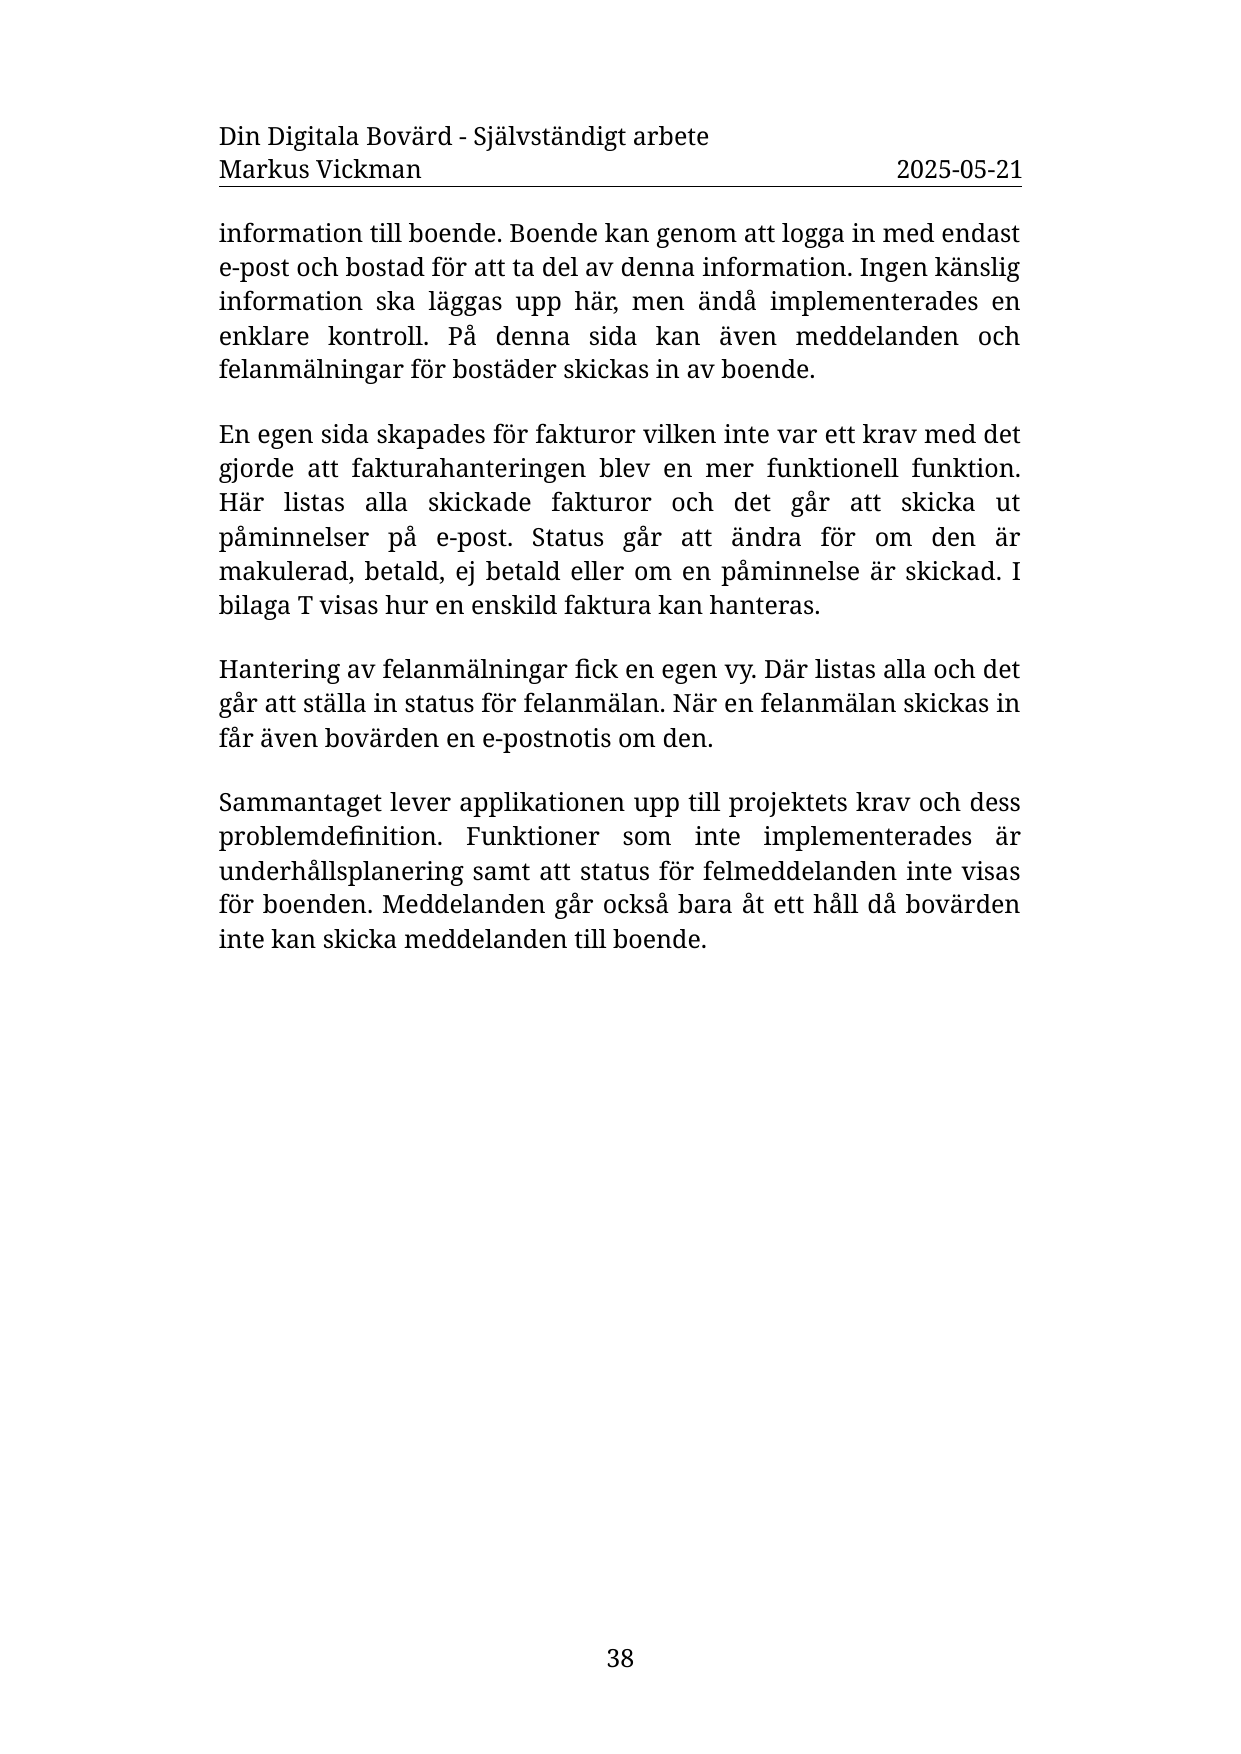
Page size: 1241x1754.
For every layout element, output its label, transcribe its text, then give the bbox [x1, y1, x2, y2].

text En egen sida skapades för fakturor vilken inte var ett krav med det gjorde att fakturahanteringen blev en mer funktionell funktion. Här listas alla skickade fakturor och det går att skicka ut påminnelser på e-post. Status går att ändra för om den är makulerad, betald, ej betald eller om en påminnelse är skickad. I bilaga T visas hur en enskild faktura kan hanteras. [218, 417, 1022, 621]
text Sammantaget lever applikationen upp till projektets krav och dess problemdefinition. Funktioner som inte implementerades är underhållsplanering samt att status för felmeddelanden inte visas för boenden. Meddelanden går också bara åt ett håll då bovärden inte kan skicka meddelanden till boende. [218, 785, 1022, 955]
text Hantering av felanmälningar fick en egen vy. Där listas alla och det går att ställa in status för felanmälan. När en felanmälan skickas in får även bovärden en e-postnotis om den. [218, 652, 1022, 754]
text information till boende. Boende kan genom att logga in med endast e-post och bostad för att ta del av denna information. Ingen känslig information ska läggas upp här, men ändå implementerades en enklare kontroll. På denna sida kan även meddelanden och felanmälningar för bostäder skickas in av boende. [218, 216, 1022, 386]
